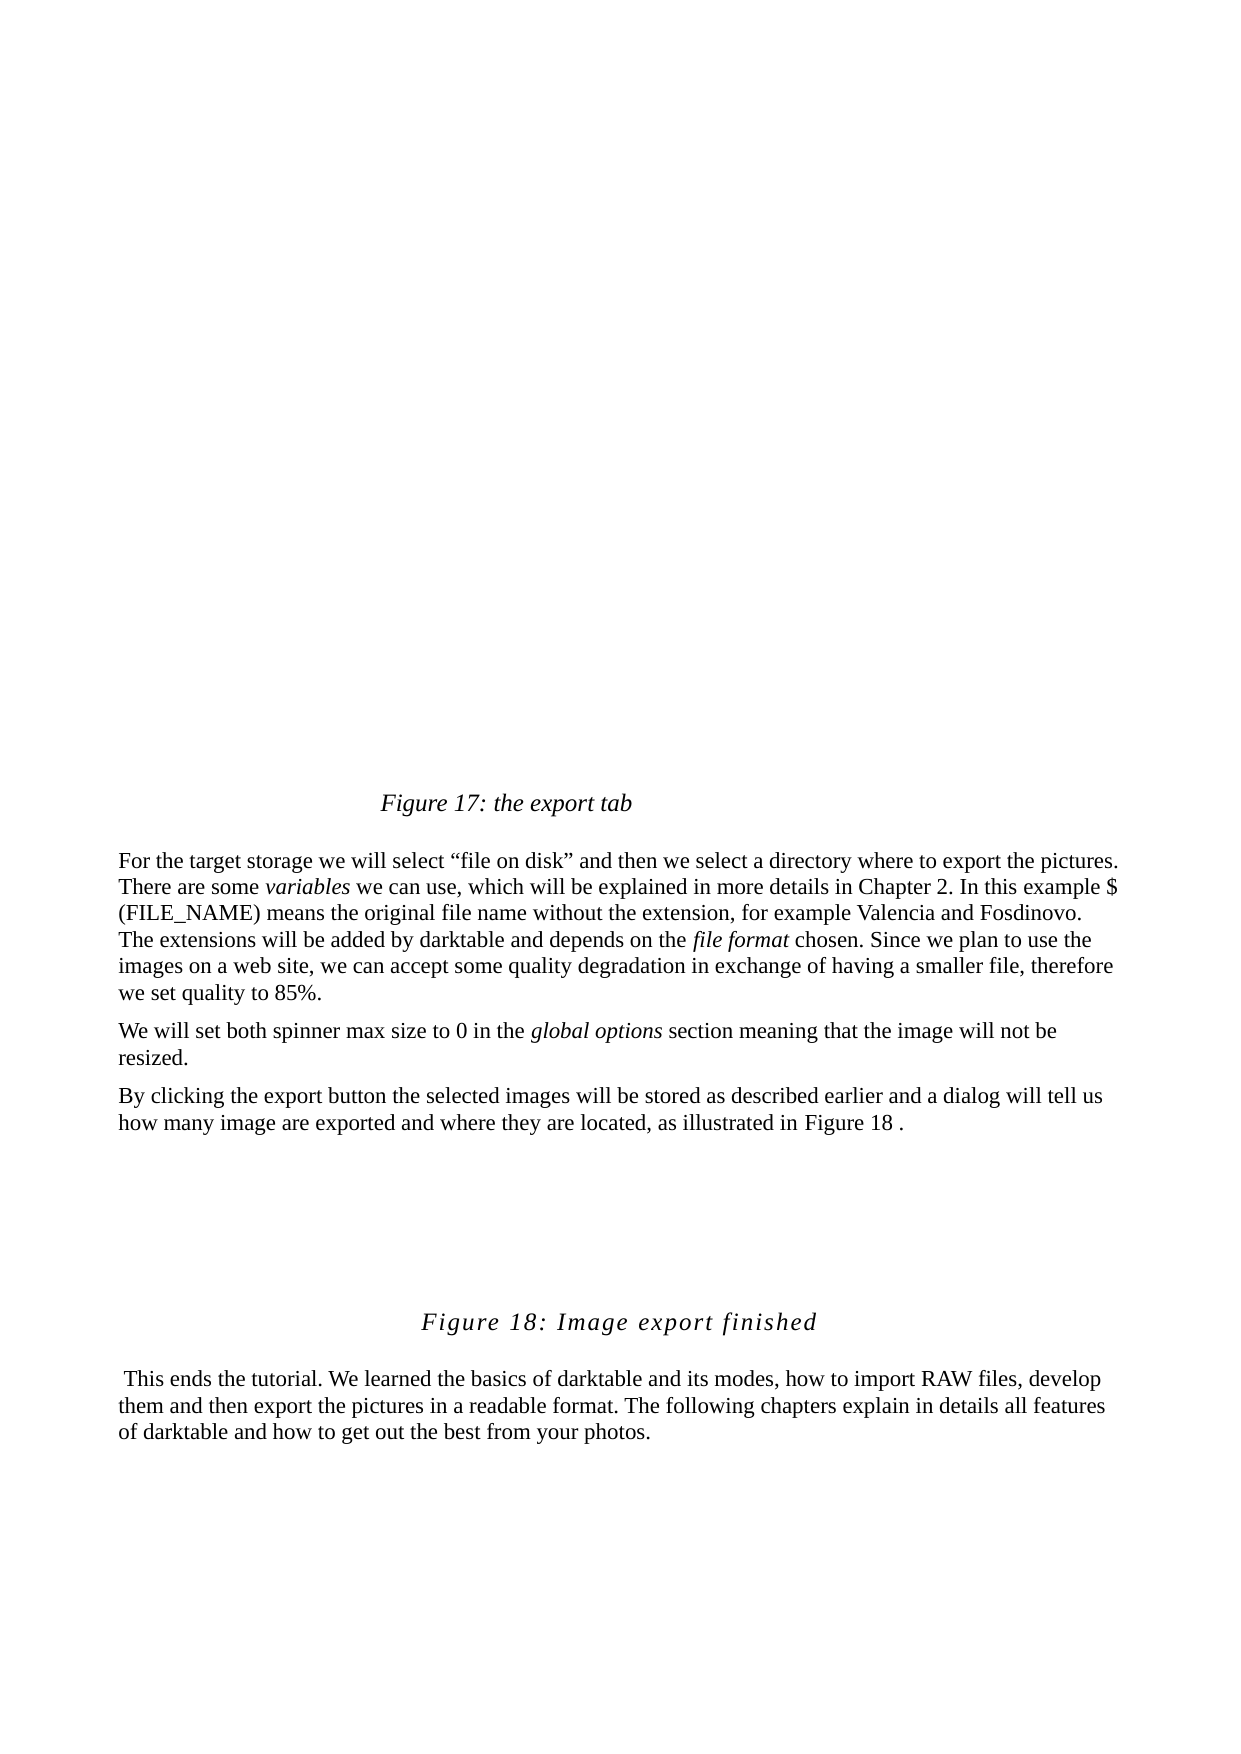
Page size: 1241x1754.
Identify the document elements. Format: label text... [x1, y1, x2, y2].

text Figure 18: Image export finished [202, 1160, 1038, 1336]
text This ends the tutorial. We learned the basics of darktable and its modes, how to import RAW files, develop them and then export the pictures in a readable format. The following chapters explain in details all features of darktable and how to get out the best from your photos. [118, 1148, 1122, 1444]
text For the target storage we will select “file on disk” and then we select a directory where to export the pictures. There are some variables we can use, which will be explained in more details in Chapter 2. In this example $(FILE_NAME) means the original file name without the extension, for example Valencia and Fosdinovo. The extensions will be added by darktable and depends on the file format chosen. Since we plan to use the images on a web site, we can accept some quality degradation in exchange of having a smaller file, therefore we set quality to 85%. [118, 118, 1122, 1005]
text By clicking the export button the selected images will be stored as described earlier and a dialog will tell us how many image are exported and where they are located, as illustrated in Figure 18 . [118, 1083, 1122, 1135]
text We will set both spinner max size to 0 in the global options section meaning that the image will not be resized. [118, 1017, 1122, 1070]
text Figure 17: the export tab [380, 135, 847, 817]
